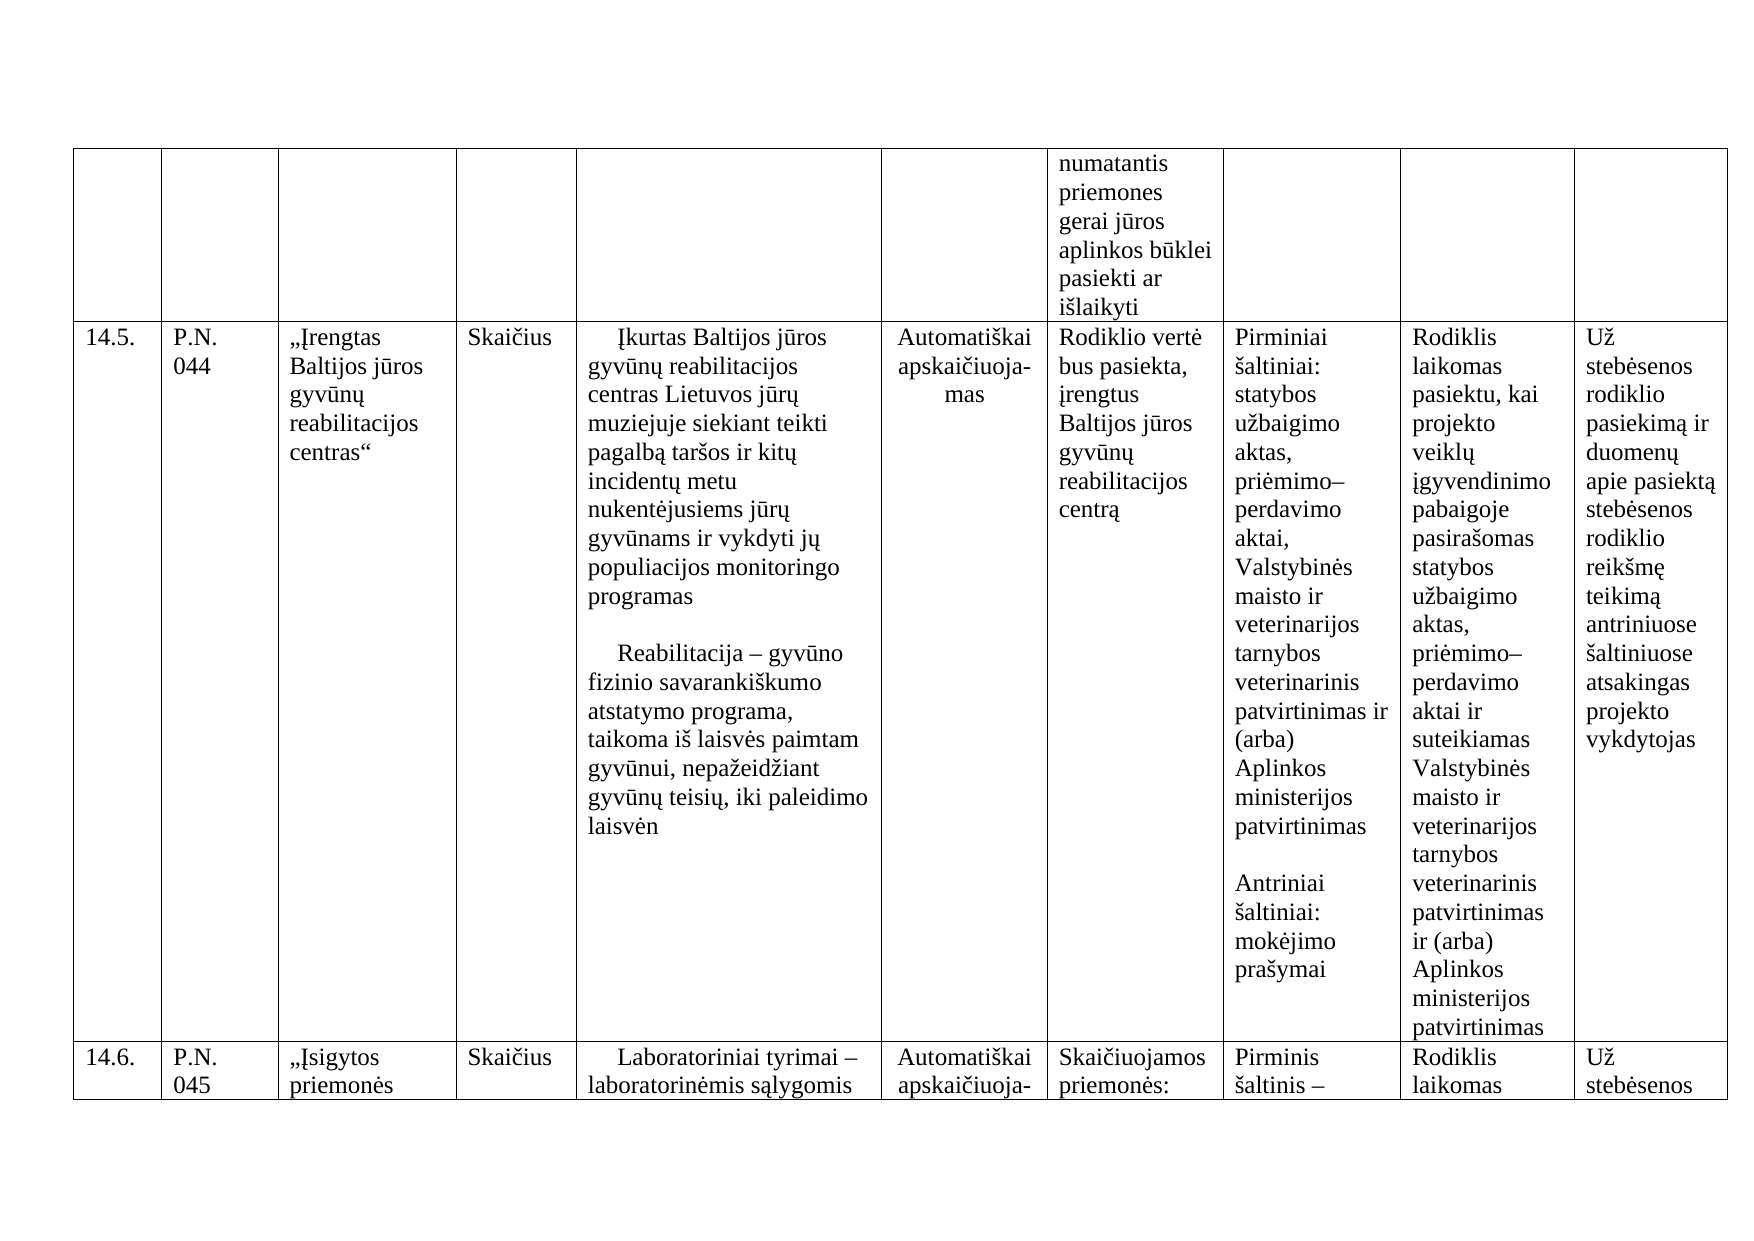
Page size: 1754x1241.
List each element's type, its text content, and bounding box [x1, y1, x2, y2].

table_cell P.N. 045 [162, 1042, 278, 1099]
table_cell 14.5. [74, 322, 161, 1041]
table_cell [457, 149, 576, 321]
table_cell [1575, 149, 1727, 321]
table_cell Už stebėsenos [1575, 1042, 1727, 1099]
table_cell Už stebėsenos rodiklio pasiekimą ir duomenų apie pasiektą stebėsenos rodiklio reikšmę teikimą antriniuose šaltiniuose atsakingas projekto vykdytojas [1575, 322, 1727, 1041]
table_cell Skaičiuojamos priemonės: [1048, 1042, 1223, 1099]
table_cell 14.6. [74, 1042, 161, 1099]
table_cell Įkurtas Baltijos jūros gyvūnų reabilitacijos centras Lietuvos jūrų muziejuje siekiant teikti pagalbą taršos ir kitų incidentų metu nukentėjusiems jūrų gyvūnams ir vykdyti jų populiacijos monitoringo programas Reabilitacija – gyvūno fizinio savarankiškumo atstatymo programa, taikoma iš laisvės paimtam gyvūnui, nepažeidžiant gyvūnų teisių, iki paleidimo laisvėn [577, 322, 881, 1041]
table_cell Rodiklis laikomas pasiektu, kai projekto veiklų įgyvendinimo pabaigoje pasirašomas statybos užbaigimo aktas, priėmimo–perdavimo aktai ir suteikiamas Valstybinės maisto ir veterinarijos tarnybos veterinarinis patvirtinimas ir (arba) Aplinkos ministerijos patvirtinimas [1401, 322, 1574, 1041]
table_cell Automatiškai apskaičiuoja-mas [882, 322, 1047, 1041]
table_cell „Įrengtas Baltijos jūros gyvūnų reabilitacijos centras“ [279, 322, 456, 1041]
table_cell Rodiklio vertė bus pasiekta, įrengtus Baltijos jūros gyvūnų reabilitacijos centrą [1048, 322, 1223, 1041]
table_cell [577, 149, 881, 321]
table_cell Automatiškai apskaičiuoja- [882, 1042, 1047, 1099]
table_cell „Įsigytos priemonės [279, 1042, 456, 1099]
table_cell numatantis priemones gerai jūros aplinkos būklei pasiekti ar išlaikyti [1048, 149, 1223, 321]
table_cell [1224, 149, 1400, 321]
table_cell Skaičius [457, 1042, 576, 1099]
table_cell [882, 149, 1047, 321]
table_cell Pirminis šaltinis – [1224, 1042, 1400, 1099]
table_cell Rodiklis laikomas [1401, 1042, 1574, 1099]
table_cell Pirminiai šaltiniai: statybos užbaigimo aktas, priėmimo–perdavimo aktai, Valstybinės maisto ir veterinarijos tarnybos veterinarinis patvirtinimas ir (arba) Aplinkos ministerijos patvirtinimas Antriniai šaltiniai: mokėjimo prašymai [1224, 322, 1400, 1041]
table_cell [279, 149, 456, 321]
table_cell [1401, 149, 1574, 321]
table_cell P.N. 044 [162, 322, 278, 1041]
table_cell Skaičius [457, 322, 576, 1041]
table_cell Laboratoriniai tyrimai – laboratorinėmis sąlygomis [577, 1042, 881, 1099]
table_cell [74, 149, 161, 321]
table_cell [162, 149, 278, 321]
